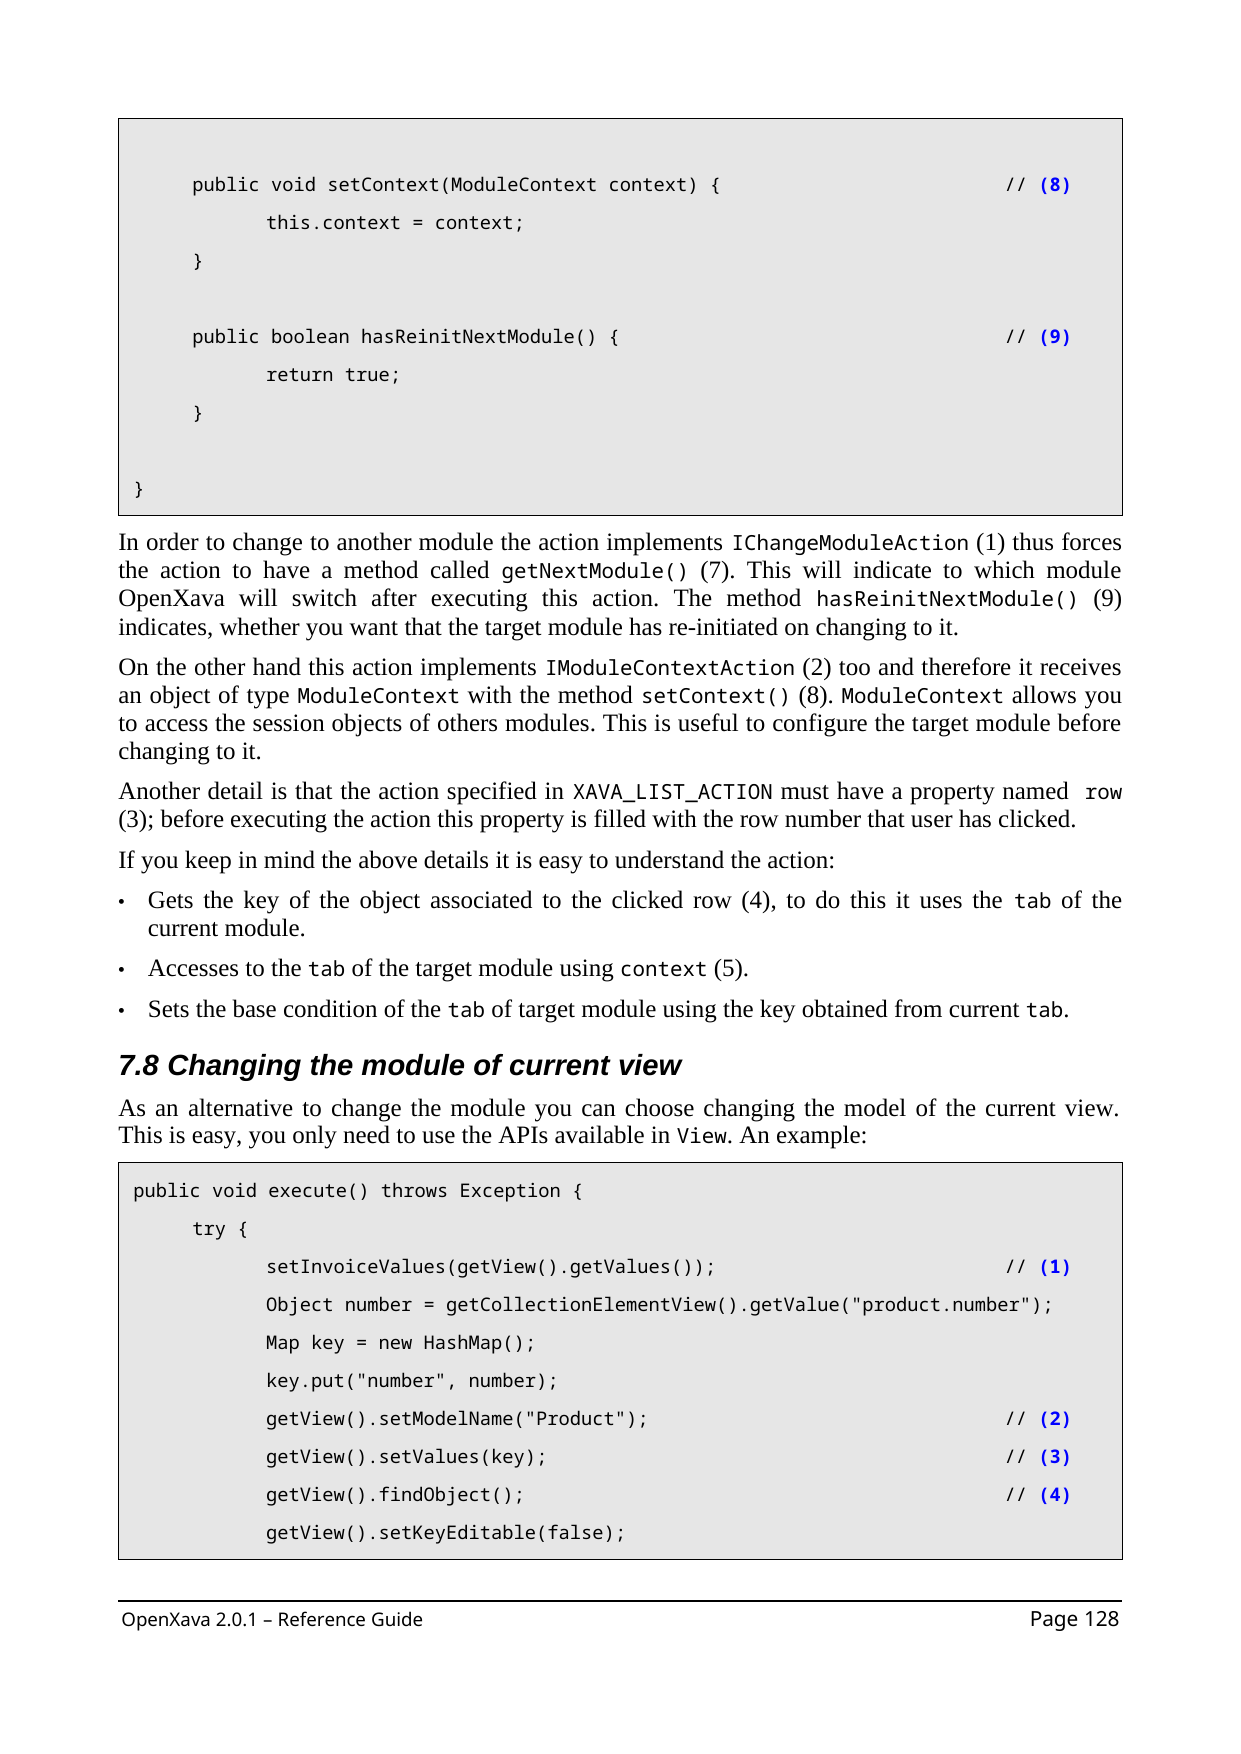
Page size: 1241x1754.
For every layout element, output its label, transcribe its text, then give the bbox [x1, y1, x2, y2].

text getView().setKeyEditable(false); [119, 1504, 1122, 1559]
text key.put("number", number); [119, 1352, 1122, 1390]
text As an alternative to change the module you can choose changing the model of the current view. This is easy, you only need to use the APIs available in View. An example: [118, 1094, 1122, 1149]
text } [119, 384, 1122, 422]
text this.context = context; [119, 194, 1122, 232]
text Another detail is that the action specified in XAVA_LIST_ACTION must have a property named row (3); before executing the action this property is filled with the row number that user has clicked. [118, 777, 1122, 833]
text } [119, 232, 1122, 270]
subtitle Changing the module of current view [118, 1048, 1122, 1081]
list Gets the key of the object associated to the clicked row (4), to do this it uses the tab of the current module. [118, 886, 1122, 942]
text In order to change to another module the action implements IChangeModuleAction (1) thus forces the action to have a method called getNextModule() (7). This will indicate to which module OpenXava will switch after executing this action. The method hasReinitNextModule() (9) indicates, whether you want that the target module has re-initiated on changing to it. [118, 528, 1122, 641]
text public void execute() throws Exception { [119, 1163, 1122, 1200]
text try { [119, 1200, 1122, 1238]
text Object number = getCollectionElementView().getValue("product.number"); [119, 1276, 1122, 1314]
text getView().setValues(key); // (3) [119, 1428, 1122, 1466]
text getView().findObject(); // (4) [119, 1466, 1122, 1504]
text public void setContext(ModuleContext context) { // (8) [119, 156, 1122, 194]
list Sets the base condition of the tab of target module using the key obtained from current tab. [118, 995, 1122, 1023]
text getView().setModelName("Product"); // (2) [119, 1390, 1122, 1428]
text On the other hand this action implements IModuleContextAction (2) too and therefore it receives an object of type ModuleContext with the method setContext() (8). ModuleContext allows you to access the session objects of others modules. This is useful to configure the target module before changing to it. [118, 653, 1122, 765]
text public boolean hasReinitNextModule() { // (9) [119, 308, 1122, 346]
text } [119, 460, 1122, 515]
text setInvoiceValues(getView().getValues()); // (1) [119, 1238, 1122, 1276]
text Map key = new HashMap(); [119, 1314, 1122, 1352]
text If you keep in mind the above details it is easy to understand the action: [118, 846, 1122, 873]
text return true; [119, 346, 1122, 384]
list Accesses to the tab of the target module using context (5). [118, 954, 1122, 983]
